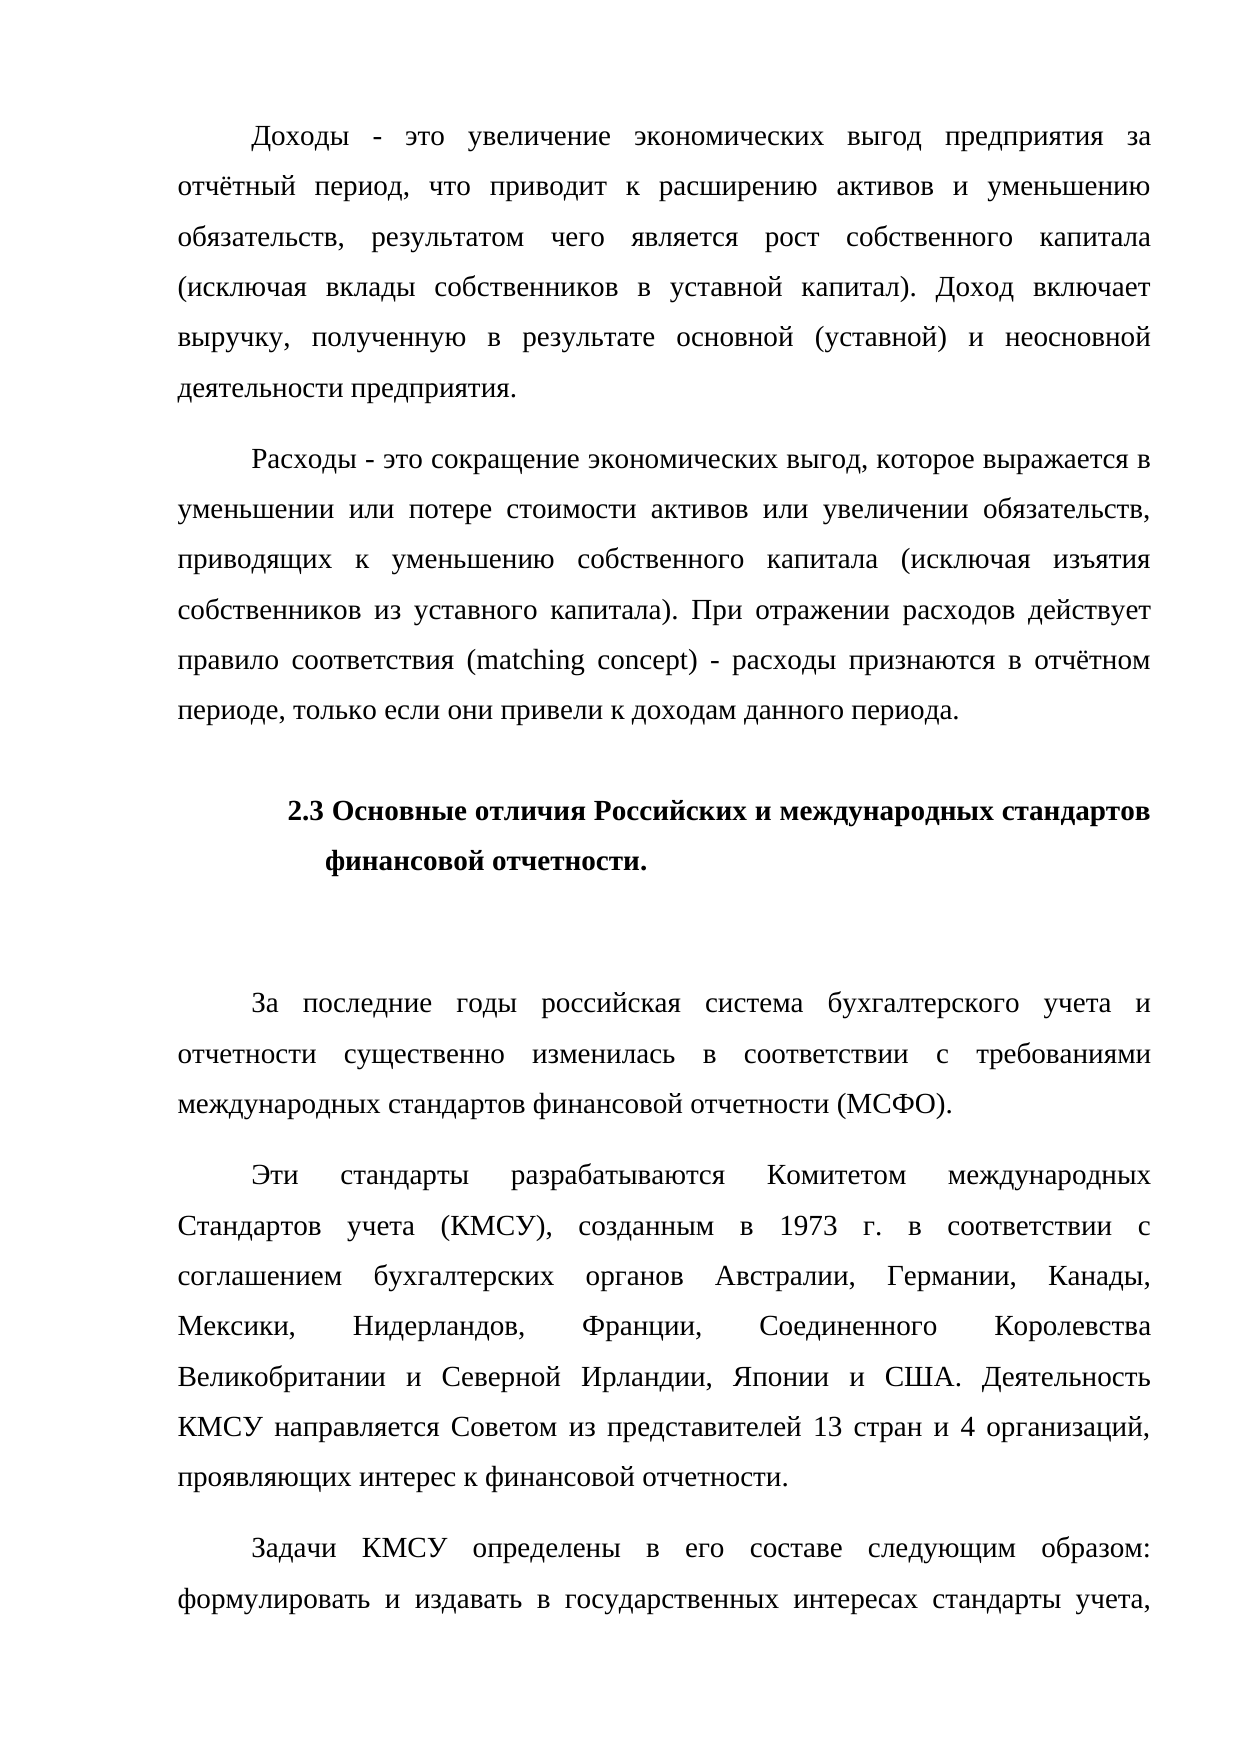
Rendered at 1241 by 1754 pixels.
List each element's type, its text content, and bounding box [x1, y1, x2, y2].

text Расходы - это сокращение экономических выгод, которое выражается в уменьшении или потере стоимости активов или увеличении обязательств, приводящих к уменьшению собственного капитала (исключая изъятия собственников из уставного капитала). При отражении расходов действует правило соответствия (matching concept) - расходы признаются в отчётном периоде, только если они привели к доходам данного периода. [177, 441, 1152, 726]
text За последние годы российская система бухгалтерского учета и отчетности существенно изменилась в соответствии с требованиями международных стандартов финансовой отчетности (МСФО). [177, 986, 1152, 1120]
text Эти стандарты разрабатываются Комитетом международных Стандартов учета (КМСУ), созданным в 1973 г. в соответствии с соглашением бухгалтерских органов Австралии, Германии, Канады, Мексики, Нидерландов, Франции, Соединенного Королевства Великобритании и Северной Ирландии, Японии и США. Деятельность КМСУ направляется Советом из представителей 13 стран и 4 организаций, проявляющих интерес к финансовой отчетности. [177, 1157, 1152, 1493]
text Задачи КМСУ определены в его составе следующим образом: формулировать и издавать в государственных интересах стандарты учета, [177, 1530, 1152, 1614]
text Доходы - это увеличение экономических выгод предприятия за отчётный период, что приводит к расширению активов и уменьшению обязательств, результатом чего является рост собственного капитала (исключая вклады собственников в уставной капитал). Доход включает выручку, полученную в результате основной (уставной) и неосновной деятельности предприятия. [177, 118, 1152, 403]
text 2.3 Основные отличия Российских и международных стандартов финансовой отчетности. [287, 793, 1152, 877]
